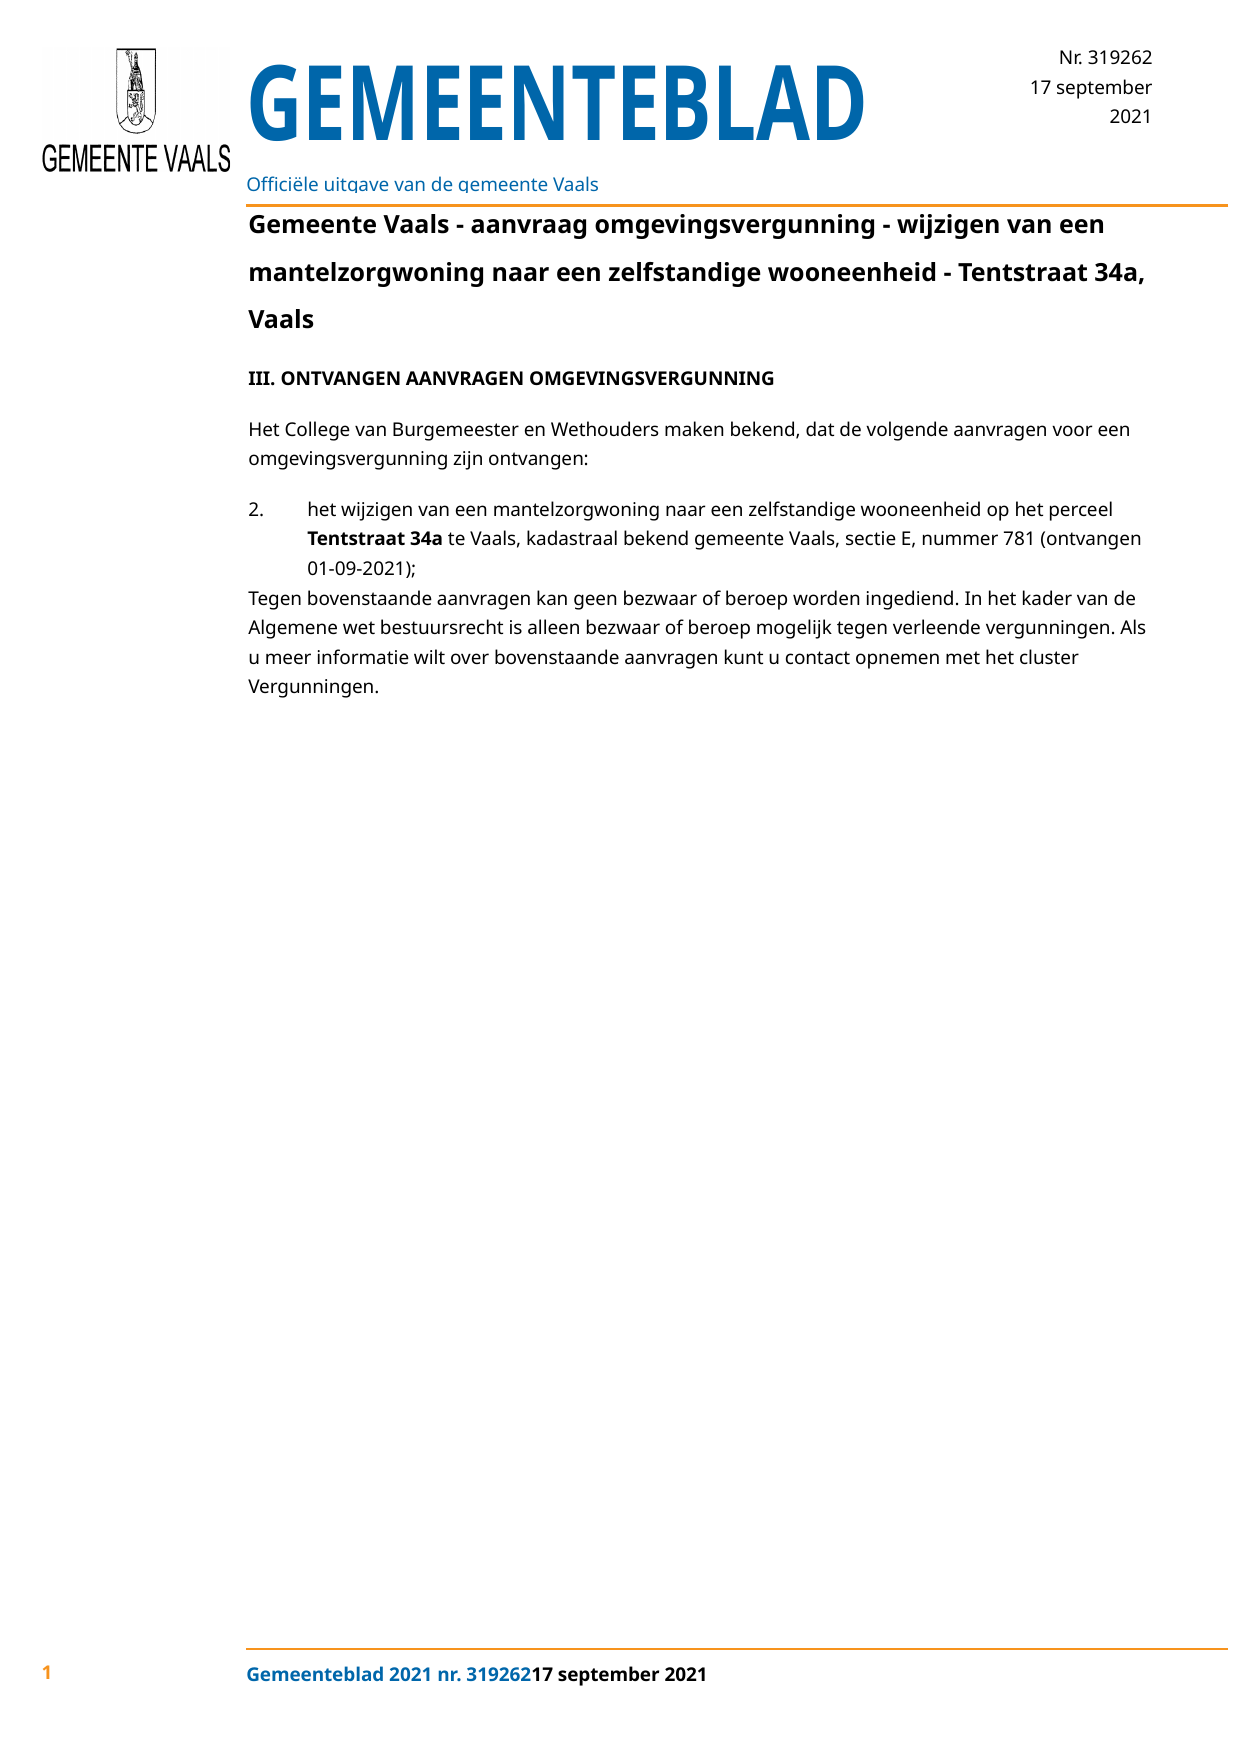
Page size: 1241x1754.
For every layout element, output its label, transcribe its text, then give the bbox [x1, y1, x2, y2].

picture [41, 47, 231, 172]
text III. ONTVANGEN AANVRAGEN OMGEVINGSVERGUNNING [248, 366, 1152, 391]
list het wijzigen van een mantelzorgwoning naar een zelfstandige wooneenheid op het perceel Tentstraat 34a te Vaals, kadastraal bekend gemeente Vaals, sectie E, nummer 781 (ontvangen 01-09-2021); [248, 496, 1152, 581]
text Gemeente Vaals - aanvraag omgevingsvergunning - wijzigen van een mantelzorgwoning naar een zelfstandige wooneenheid - Tentstraat 34a, Vaals [248, 207, 1152, 336]
text Tegen bovenstaande aanvragen kan geen bezwaar of beroep worden ingediend. In het kader van de Algemene wet bestuursrecht is alleen bezwaar of beroep mogelijk tegen verleende vergunningen. Als u meer informatie wilt over bovenstaande aanvragen kunt u contact opnemen met het cluster Vergunningen. [248, 585, 1152, 699]
text Het College van Burgemeester en Wethouders maken bekend, dat de volgende aanvragen voor een omgevingsvergunning zijn ontvan­gen: [248, 416, 1152, 471]
